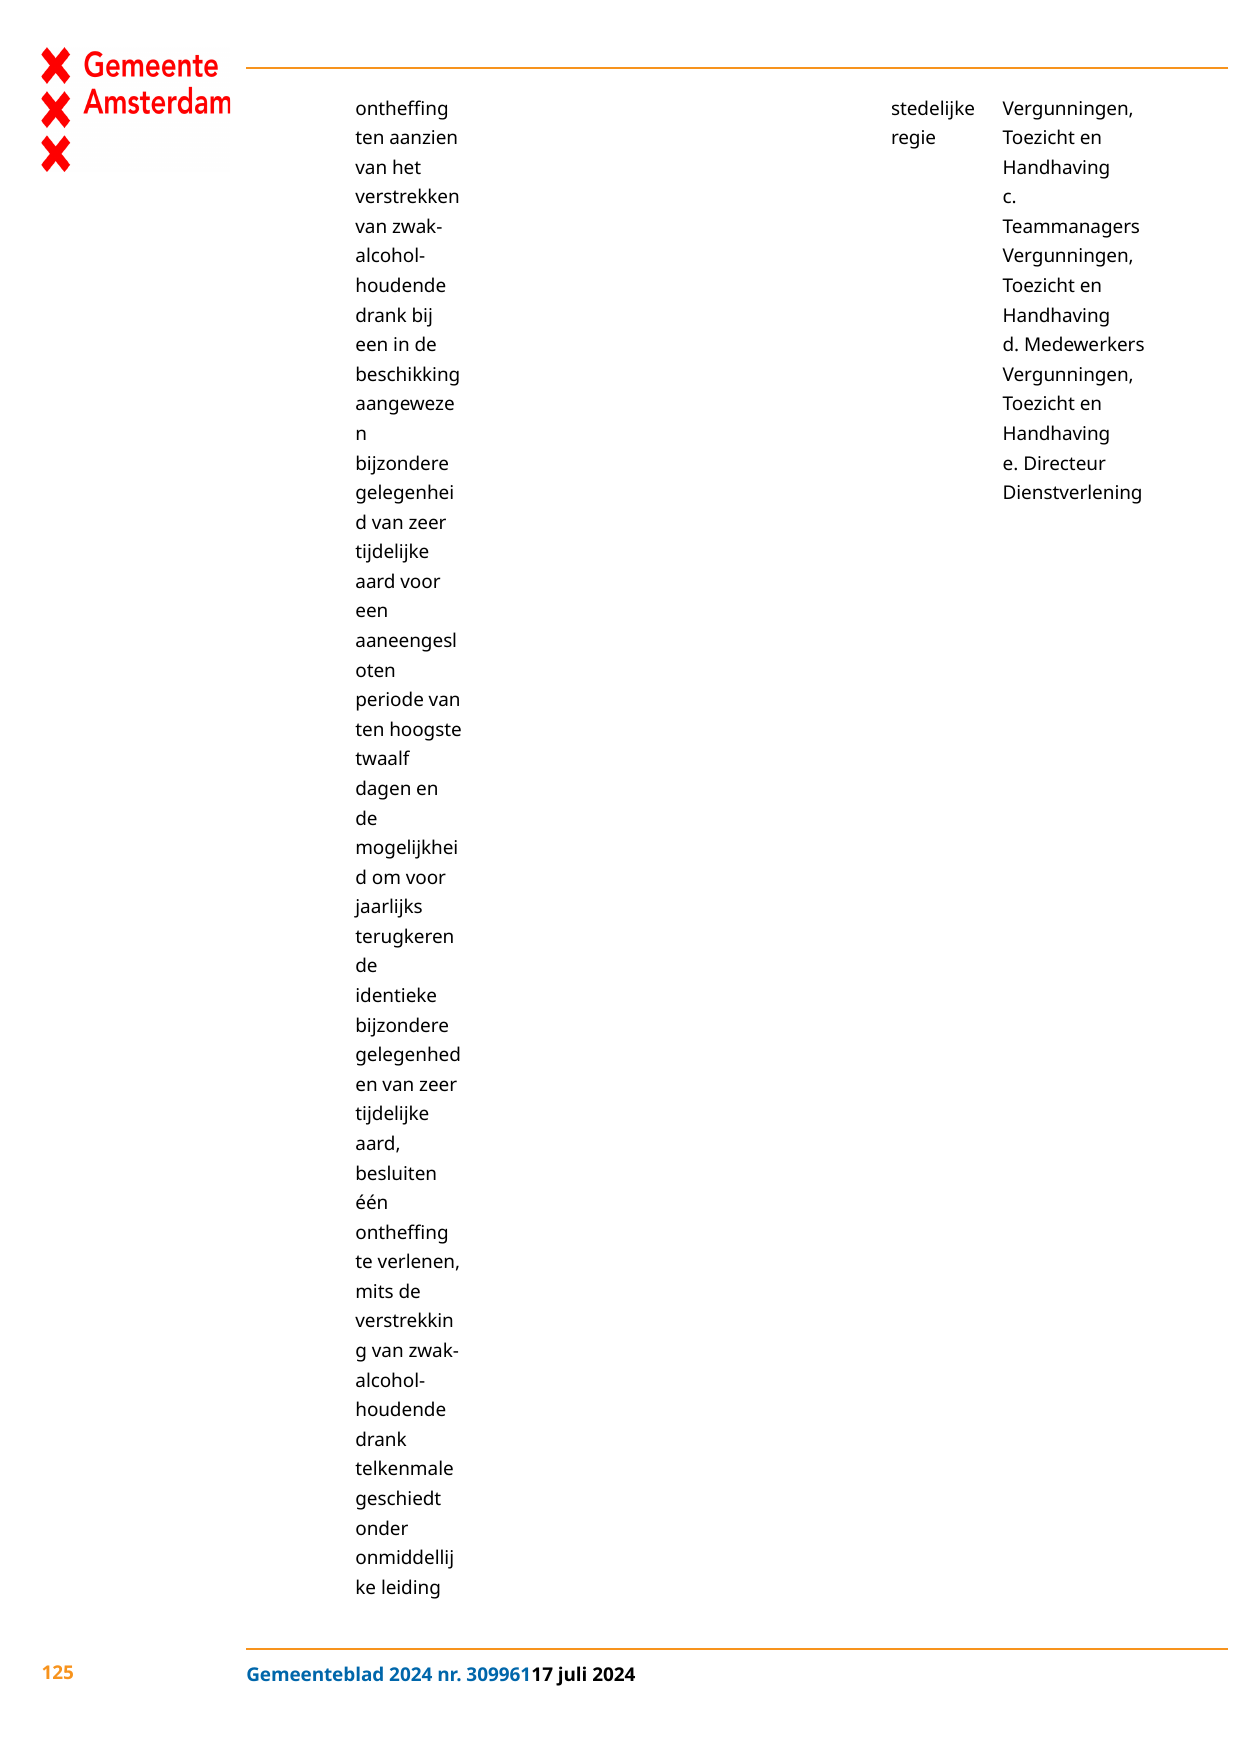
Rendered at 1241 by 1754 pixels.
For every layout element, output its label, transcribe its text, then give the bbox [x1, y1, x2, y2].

table_cell [462, 95, 569, 1600]
table_cell stedelijke regie [891, 95, 1002, 1600]
table_cell [569, 95, 676, 1600]
table_cell [676, 95, 783, 1600]
table_cell ontheffing ten aanzien van het verstrekken van zwak-alcohol-houdende drank bij een in de beschikking aangewezen bijzondere gelegenheid van zeer tijdelijke aard voor een aaneengesloten periode van ten hoogste twaalf dagen en de mogelijkheid om voor jaarlijks terugkerende identieke bijzondere gelegenheden van zeer tijdelijke aard, besluiten één ontheffing te verlenen, mits de verstrekking van zwak-alcohol-houdende drank telkenmale geschiedt onder onmiddellijke leiding [355, 95, 462, 1600]
table_cell Vergunningen, Toezicht en Handhaving c. Teammanagers Vergunningen, Toezicht en Handhaving d. Medewerkers Vergunningen, Toezicht en Handhaving e. Directeur Dienstverlening [1003, 95, 1152, 1600]
table_cell [248, 95, 355, 1600]
table_cell [784, 95, 891, 1600]
picture [41, 47, 231, 172]
